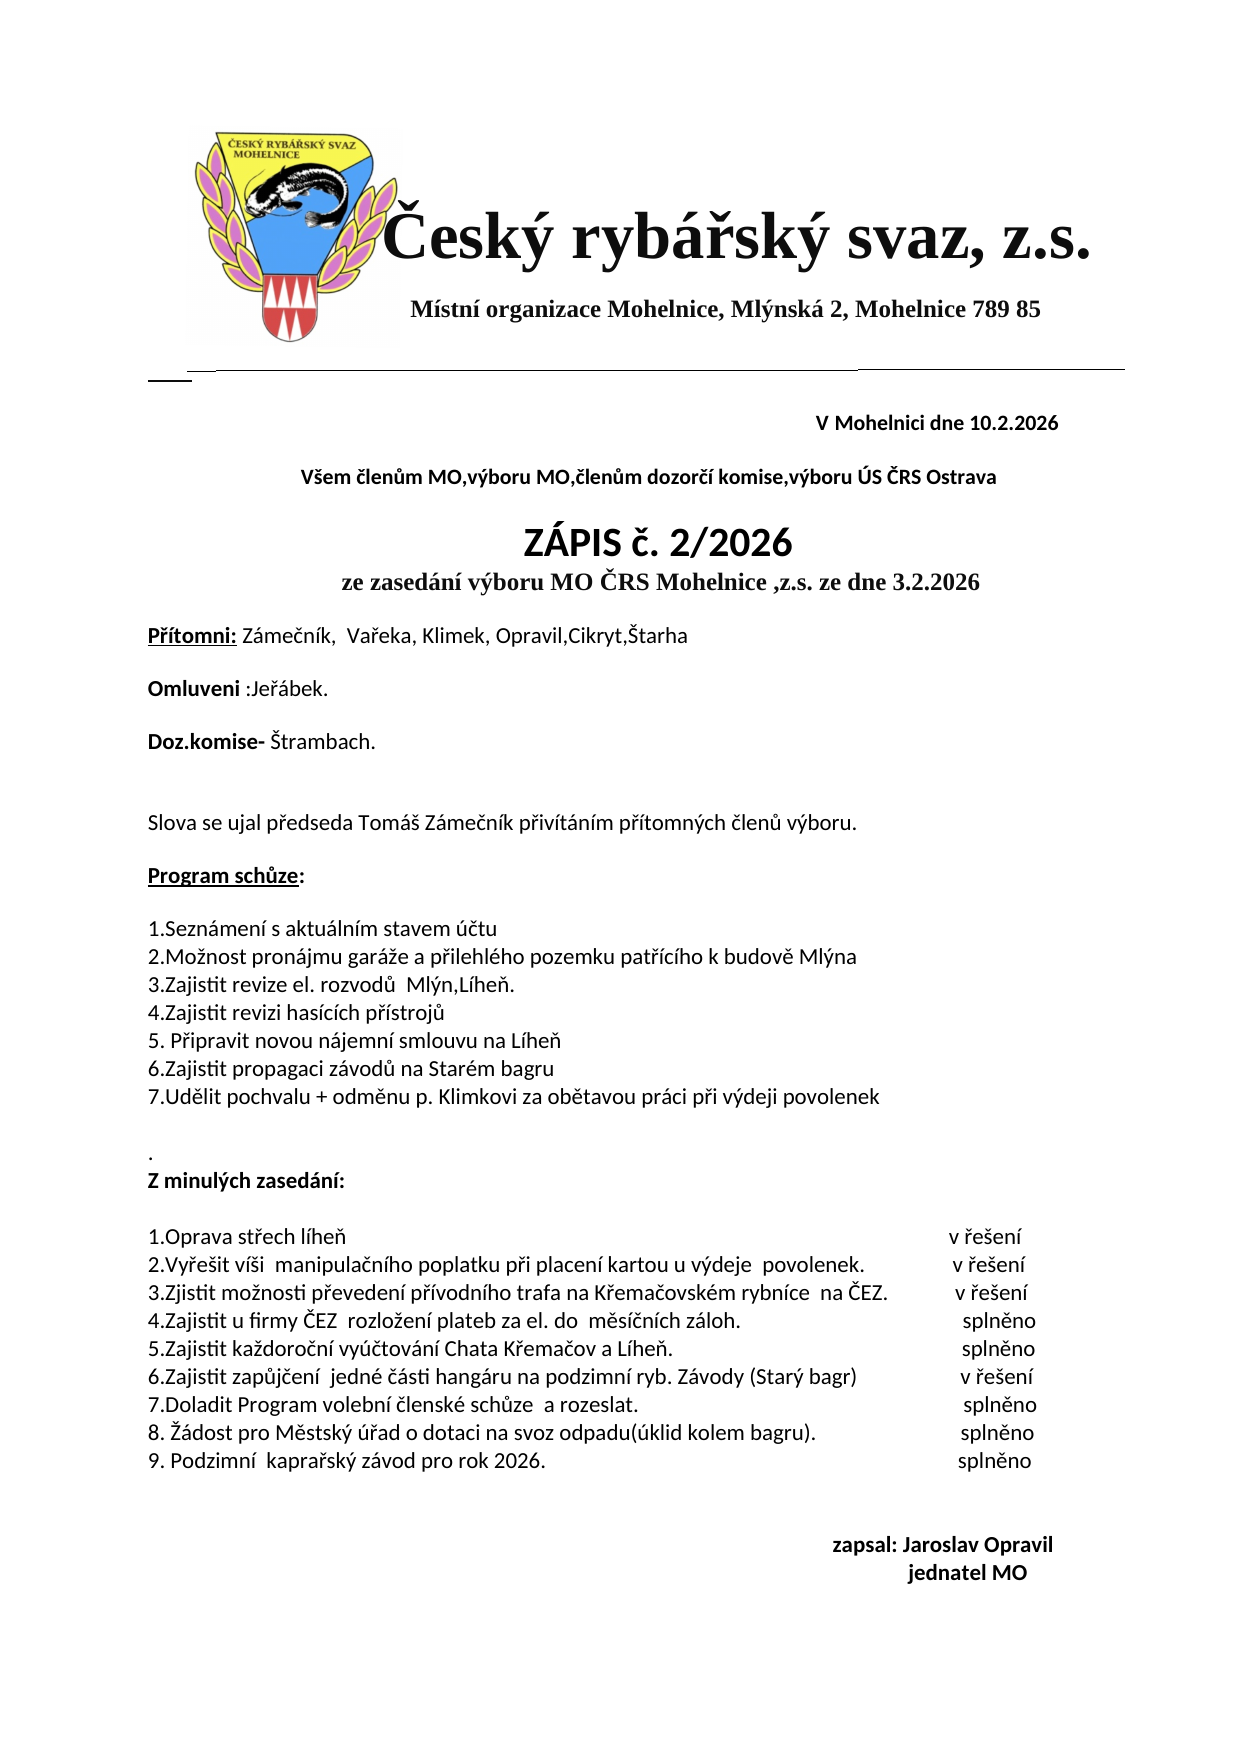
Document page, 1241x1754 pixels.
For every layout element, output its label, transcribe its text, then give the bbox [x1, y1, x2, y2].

text Všem členům MO,výboru MO,členům dozorčí komise,výboru ÚS ČRS Ostrava [148, 463, 1093, 489]
text 2.Vyřešit víši manipulačního poplatku při placení kartou u výdeje povolenek. v řešení [148, 1250, 1093, 1278]
text Místní organizace Mohelnice, Mlýnská 2, Mohelnice 789 85 [148, 294, 1093, 323]
text Z minulých zasedání: [148, 1166, 1093, 1194]
picture [188, 126, 402, 196]
text Český rybářský svaz, z.s. [148, 196, 1093, 273]
text 1.Oprava střech líheň v řešení [148, 1222, 1093, 1250]
text 7.Doladit Program volební členské schůze a rozeslat. splněno [148, 1390, 1093, 1418]
text jednatel MO [148, 1558, 1093, 1586]
text 7.Udělit pochvalu + odměnu p. Klimkovi za obětavou práci při výdeji povolenek [148, 1082, 1093, 1110]
text 8. Žádost pro Městský úřad o dotaci na svoz odpadu(úklid kolem bagru). splněno [148, 1418, 1093, 1446]
text Slova se ujal předseda Tomáš Zámečník přivítáním přítomných členů výboru. [148, 808, 1093, 836]
text Přítomni: Zámečník, Vařeka, Klimek, Opravil,Cikryt,Štarha [148, 621, 1093, 649]
text 3.Zajistit revize el. rozvodů Mlýn,Líheň. [148, 970, 1093, 998]
text Doz.komise- Štrambach. [148, 727, 1093, 755]
text ze zasedání výboru MO ČRS Mohelnice ,z.s. ze dne 3.2.2026 [148, 567, 1093, 596]
text Omluveni :Jeřábek. [148, 674, 1093, 702]
text ZÁPIS č. 2/2026 [148, 516, 1093, 567]
text 9. Podzimní kaprařský závod pro rok 2026. splněno [148, 1446, 1093, 1474]
text . [148, 1138, 1093, 1166]
text Program schůze: [148, 861, 1093, 889]
text 6.Zajistit propagaci závodů na Starém bagru [148, 1054, 1093, 1082]
text 4.Zajistit u firmy ČEZ rozložení plateb za el. do měsíčních záloh. splněno [148, 1306, 1093, 1334]
text 2.Možnost pronájmu garáže a přilehlého pozemku patřícího k budově Mlýna [148, 942, 1093, 970]
text 1.Seznámení s aktuálním stavem účtu [148, 914, 1093, 942]
text 5.Zajistit každoroční vyúčtování Chata Křemačov a Líheň. splněno [148, 1334, 1093, 1362]
text V Mohelnici dne 10.2.2026 [148, 409, 1093, 436]
text zapsal: Jaroslav Opravil [148, 1530, 1093, 1558]
text 6.Zajistit zapůjčení jedné části hangáru na podzimní ryb. Závody (Starý bagr) v řešení [148, 1362, 1093, 1390]
text 4.Zajistit revizi hasících přístrojů [148, 998, 1093, 1026]
text 5. Připravit novou nájemní smlouvu na Líheň [148, 1026, 1093, 1054]
text 3.Zjistit možnosti převedení přívodního trafa na Křemačovském rybníce na ČEZ. v řešení [148, 1278, 1093, 1306]
picture [187, 273, 400, 294]
picture [186, 323, 400, 348]
